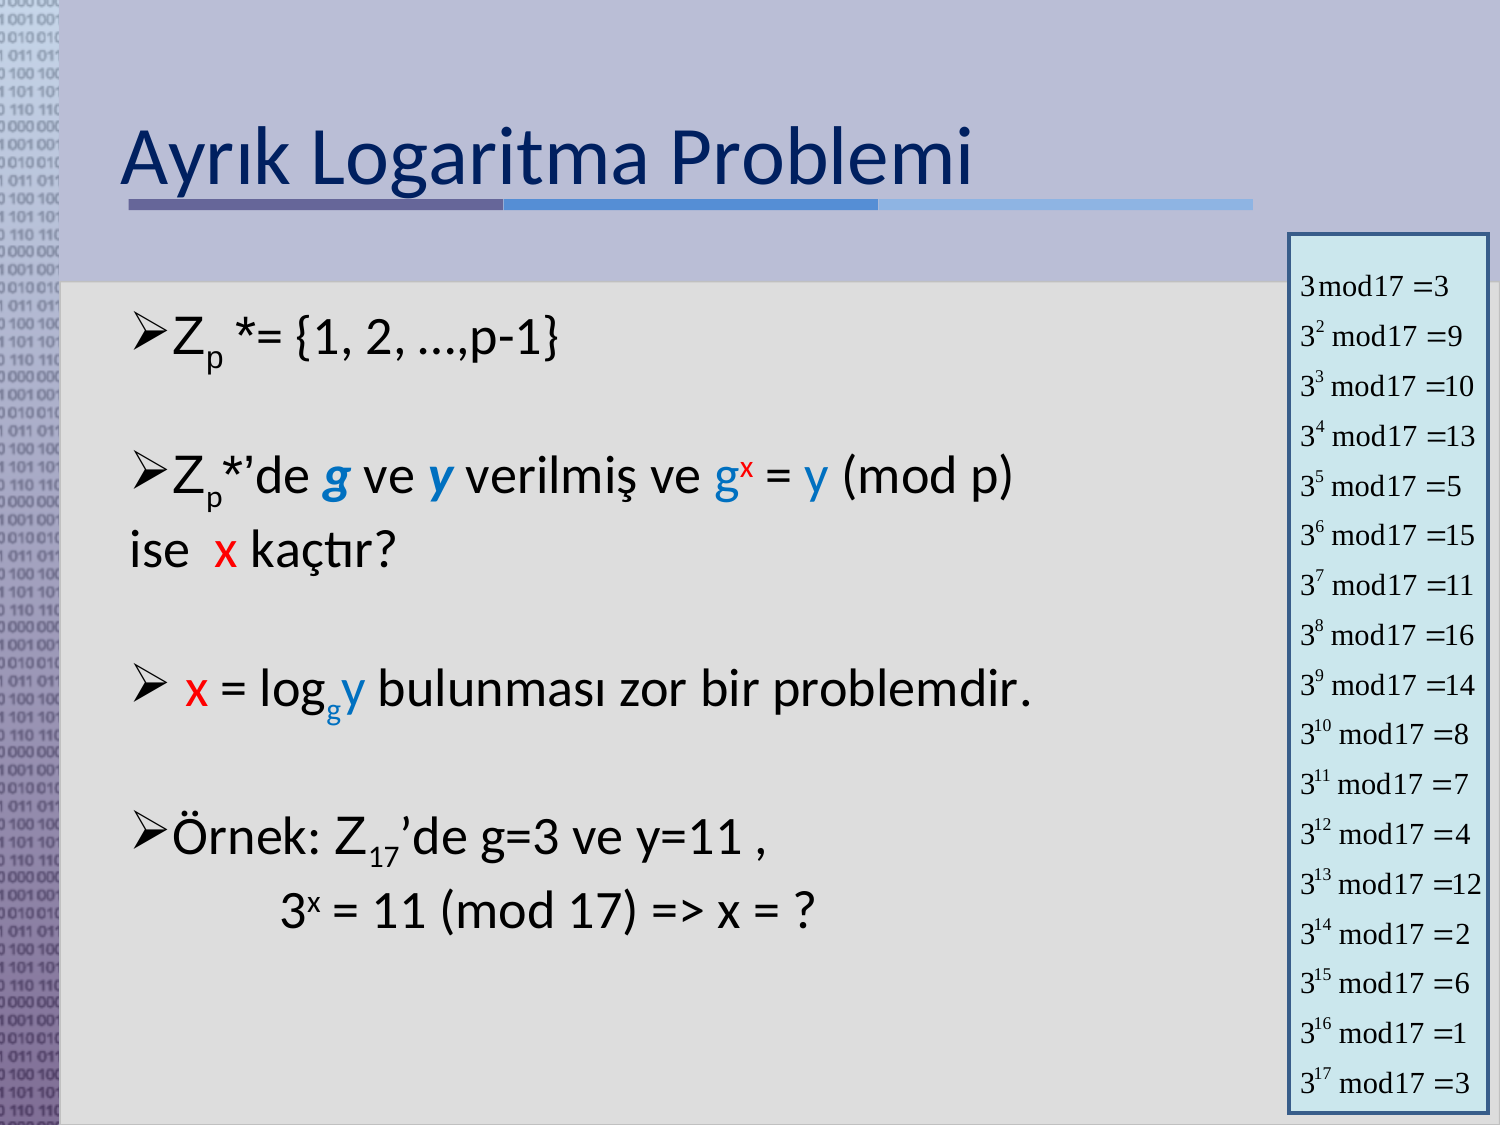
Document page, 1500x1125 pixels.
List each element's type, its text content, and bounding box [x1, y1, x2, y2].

text_box Zp *= {1, 2, …,p-1} Zp*’de g ve y verilmiş ve gx = y (mod p) ise x kaçtır? x = loggy bulunması zor bir problemdir. Örnek: Z17’de g=3 ve y=11 , 3x = 11 (mod 17) => x = ? [114, 292, 1290, 973]
text_box Ayrık Logaritma Problemi [105, 93, 1407, 210]
picture [1296, 269, 1488, 1101]
text_box [1289, 234, 1489, 1114]
picture [0, 0, 60, 1125]
